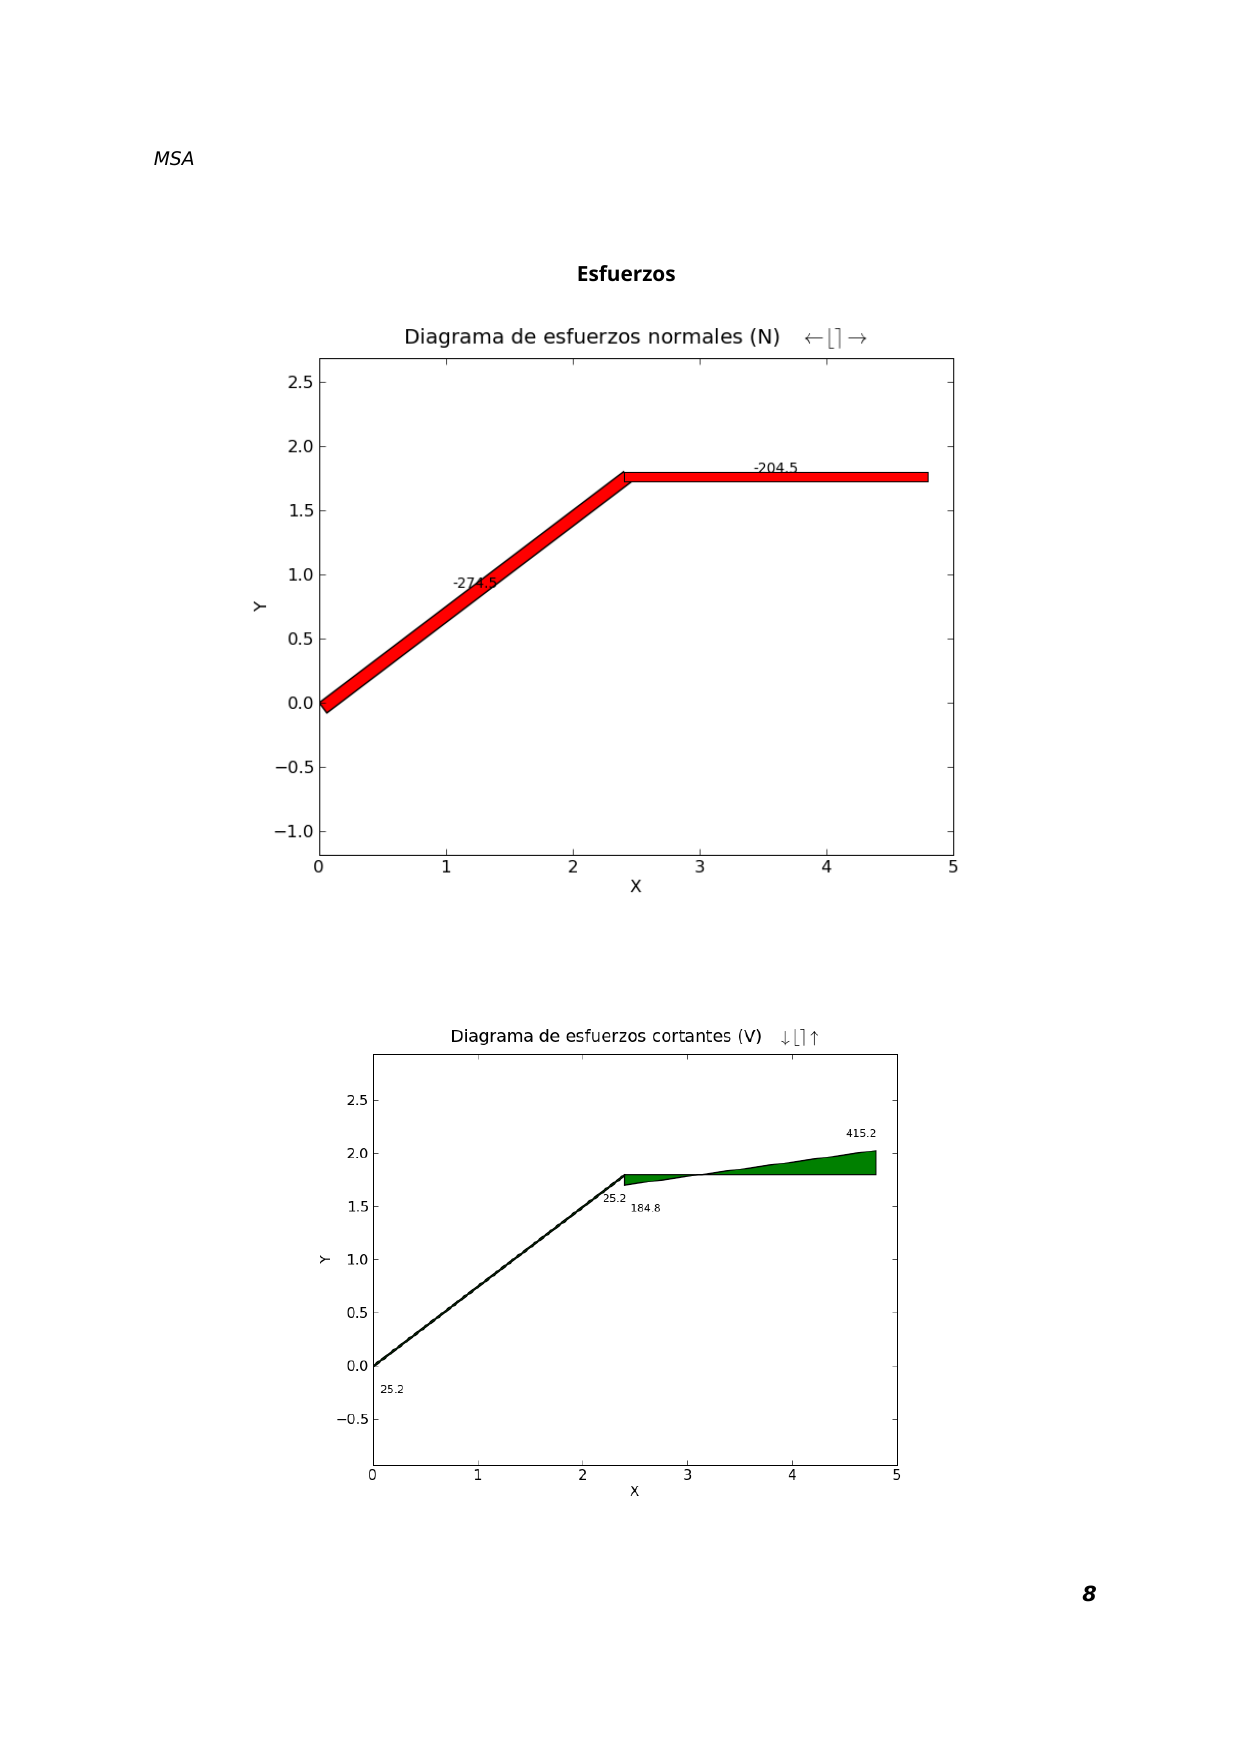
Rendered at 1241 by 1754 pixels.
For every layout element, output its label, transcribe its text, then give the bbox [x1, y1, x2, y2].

picture [288, 1003, 964, 1516]
picture [217, 296, 1035, 917]
text Esfuerzos [153, 259, 1098, 288]
